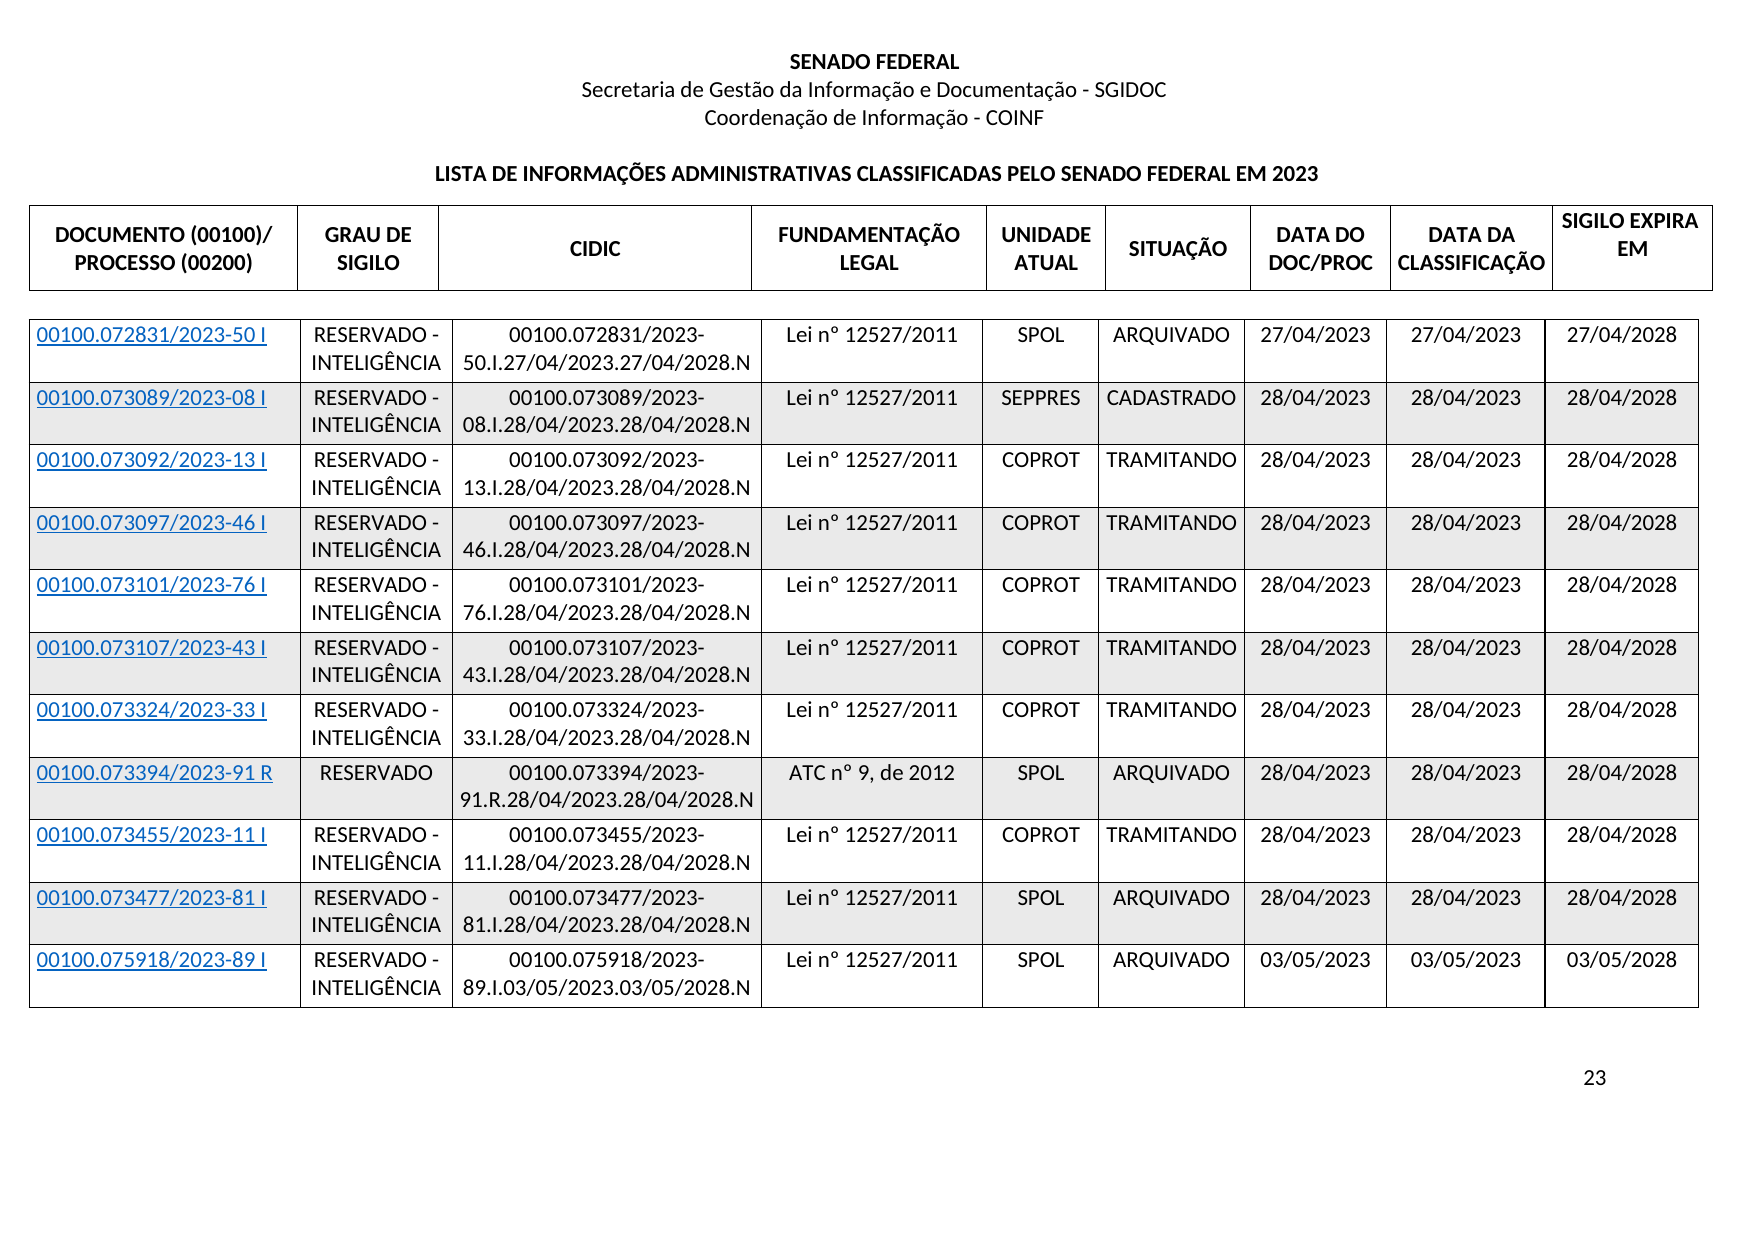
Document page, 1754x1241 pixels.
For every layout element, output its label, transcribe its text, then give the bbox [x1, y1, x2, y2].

table_cell 00100.073107/2023-43 I [30, 633, 300, 694]
table_cell [1699, 632, 1713, 694]
table_cell SPOL [983, 945, 1098, 1007]
table_cell TRAMITANDO [1099, 695, 1244, 757]
table_cell TRAMITANDO [1099, 570, 1244, 632]
table_cell [1699, 757, 1713, 819]
table_cell COPROT [983, 445, 1098, 507]
table_cell [1699, 382, 1713, 444]
table_cell 00100.073324/2023-33.I.28/04/2023.28/04/2028.N [453, 695, 761, 757]
table_cell 28/04/2023 [1387, 383, 1544, 444]
table_cell 27/04/2023 [1245, 320, 1386, 382]
table_cell 00100.073394/2023-91 R [30, 758, 300, 819]
table_cell RESERVADO - INTELIGÊNCIA [301, 320, 452, 382]
table_cell RESERVADO - INTELIGÊNCIA [301, 695, 452, 757]
table_cell Lei nº 12527/2011 [762, 883, 982, 944]
table_cell 28/04/2023 [1387, 758, 1544, 819]
table_cell ATC nº 9, de 2012 [762, 758, 982, 819]
table_cell Lei nº 12527/2011 [762, 320, 982, 382]
table_cell 28/04/2023 [1245, 883, 1386, 944]
table_cell COPROT [983, 633, 1098, 694]
table_cell [1699, 444, 1713, 507]
table_cell 28/04/2023 [1387, 695, 1544, 757]
table_cell 00100.073455/2023-11.I.28/04/2023.28/04/2028.N [453, 820, 761, 882]
table_cell [1699, 882, 1713, 944]
table_cell [1699, 944, 1713, 1007]
table_cell 00100.073477/2023-81.I.28/04/2023.28/04/2028.N [453, 883, 761, 944]
table_cell ARQUIVADO [1099, 883, 1244, 944]
table_cell 00100.073455/2023-11 I [30, 820, 300, 882]
table_cell 03/05/2023 [1387, 945, 1544, 1007]
table_cell 00100.075918/2023-89.I.03/05/2023.03/05/2028.N [453, 945, 761, 1007]
table_cell 00100.073477/2023-81 I [30, 883, 300, 944]
table_cell [1699, 319, 1713, 382]
table_cell 28/04/2023 [1387, 445, 1544, 507]
table_cell Lei nº 12527/2011 [762, 633, 982, 694]
table_cell 00100.073097/2023-46 I [30, 508, 300, 569]
table_cell Lei nº 12527/2011 [762, 820, 982, 882]
table_cell 28/04/2023 [1245, 570, 1386, 632]
table_cell 00100.072831/2023-50 I [30, 320, 300, 382]
table_cell [1699, 694, 1713, 757]
table_cell 28/04/2023 [1387, 508, 1544, 569]
table_cell 28/04/2028 [1546, 383, 1698, 444]
table_cell RESERVADO - INTELIGÊNCIA [301, 508, 452, 569]
table_cell SEPPRES [983, 383, 1098, 444]
table_cell Lei nº 12527/2011 [762, 945, 982, 1007]
table_cell 28/04/2028 [1546, 883, 1698, 944]
table_cell Lei nº 12527/2011 [762, 695, 982, 757]
table_cell SPOL [983, 758, 1098, 819]
table_cell 28/04/2023 [1245, 695, 1386, 757]
table_cell Lei nº 12527/2011 [762, 570, 982, 632]
table_cell [1699, 569, 1713, 632]
table_cell 00100.073324/2023-33 I [30, 695, 300, 757]
table_cell RESERVADO - INTELIGÊNCIA [301, 633, 452, 694]
table_cell 28/04/2023 [1245, 383, 1386, 444]
table_cell TRAMITANDO [1099, 445, 1244, 507]
table_cell COPROT [983, 820, 1098, 882]
table_cell 28/04/2023 [1245, 758, 1386, 819]
table_cell [1699, 507, 1713, 569]
table_cell 28/04/2023 [1245, 508, 1386, 569]
table_cell 00100.072831/2023-50.I.27/04/2023.27/04/2028.N [453, 320, 761, 382]
table_cell 27/04/2023 [1387, 320, 1544, 382]
table_cell COPROT [983, 570, 1098, 632]
table_cell 28/04/2023 [1387, 570, 1544, 632]
table_cell [1699, 819, 1713, 882]
table_cell SPOL [983, 320, 1098, 382]
table_cell 28/04/2023 [1387, 883, 1544, 944]
table_cell COPROT [983, 508, 1098, 569]
table_cell 28/04/2028 [1546, 633, 1698, 694]
table_cell 00100.075918/2023-89 I [30, 945, 300, 1007]
table_cell 03/05/2023 [1245, 945, 1386, 1007]
table_cell RESERVADO - INTELIGÊNCIA [301, 883, 452, 944]
table_cell ARQUIVADO [1099, 758, 1244, 819]
table_cell ARQUIVADO [1099, 320, 1244, 382]
table_cell SPOL [983, 883, 1098, 944]
table_cell 00100.073092/2023-13 I [30, 445, 300, 507]
table_cell 03/05/2028 [1546, 945, 1698, 1007]
table_cell 28/04/2028 [1546, 570, 1698, 632]
table_cell CADASTRADO [1099, 383, 1244, 444]
table_cell TRAMITANDO [1099, 633, 1244, 694]
table_cell 00100.073097/2023-46.I.28/04/2023.28/04/2028.N [453, 508, 761, 569]
table_cell 28/04/2028 [1546, 508, 1698, 569]
table_cell RESERVADO - INTELIGÊNCIA [301, 445, 452, 507]
table_cell 28/04/2028 [1546, 445, 1698, 507]
table_cell 00100.073089/2023-08.I.28/04/2023.28/04/2028.N [453, 383, 761, 444]
table_cell 28/04/2028 [1546, 695, 1698, 757]
table_cell 00100.073092/2023-13.I.28/04/2023.28/04/2028.N [453, 445, 761, 507]
table_cell 00100.073101/2023-76 I [30, 570, 300, 632]
table_cell COPROT [983, 695, 1098, 757]
table_cell 28/04/2028 [1546, 758, 1698, 819]
table_cell 28/04/2023 [1387, 820, 1544, 882]
table_cell ARQUIVADO [1099, 945, 1244, 1007]
table_cell 28/04/2023 [1245, 445, 1386, 507]
table_cell 00100.073107/2023-43.I.28/04/2023.28/04/2028.N [453, 633, 761, 694]
table_cell Lei nº 12527/2011 [762, 445, 982, 507]
table_cell RESERVADO - INTELIGÊNCIA [301, 820, 452, 882]
table_cell 00100.073101/2023-76.I.28/04/2023.28/04/2028.N [453, 570, 761, 632]
table_cell 28/04/2023 [1387, 633, 1544, 694]
table_cell RESERVADO - INTELIGÊNCIA [301, 383, 452, 444]
table_cell TRAMITANDO [1099, 508, 1244, 569]
table_cell 00100.073394/2023-91.R.28/04/2023.28/04/2028.N [453, 758, 761, 819]
table_cell 28/04/2023 [1245, 820, 1386, 882]
table_cell TRAMITANDO [1099, 820, 1244, 882]
table_cell Lei nº 12527/2011 [762, 508, 982, 569]
table_cell RESERVADO - INTELIGÊNCIA [301, 945, 452, 1007]
table_cell RESERVADO - INTELIGÊNCIA [301, 570, 452, 632]
table_cell 27/04/2028 [1546, 320, 1698, 382]
table_cell Lei nº 12527/2011 [762, 383, 982, 444]
table_cell RESERVADO [301, 758, 452, 819]
table_cell 28/04/2023 [1245, 633, 1386, 694]
table_cell 00100.073089/2023-08 I [30, 383, 300, 444]
table_cell 28/04/2028 [1546, 820, 1698, 882]
